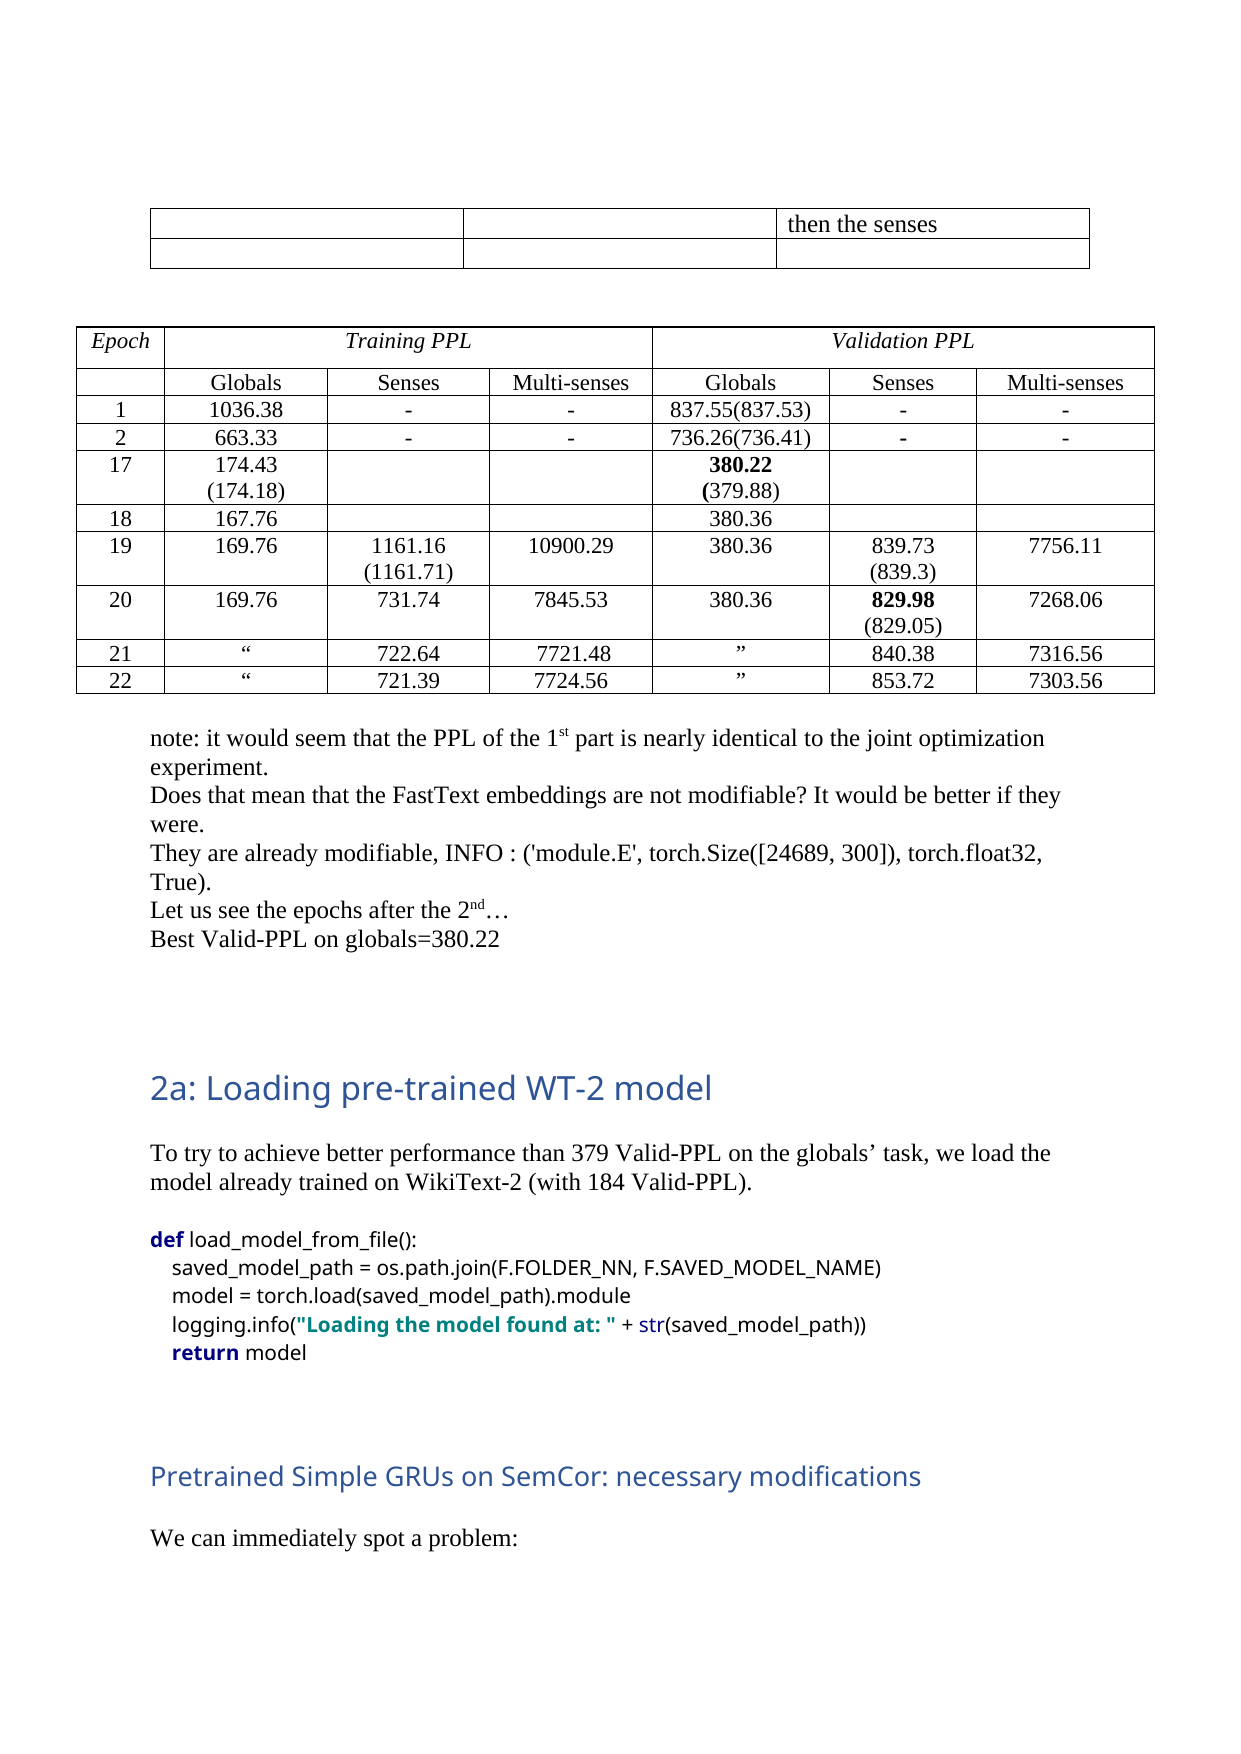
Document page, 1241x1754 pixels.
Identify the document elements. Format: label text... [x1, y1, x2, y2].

table_cell 7724.56 [490, 667, 652, 693]
text note: it would seem that the PPL of the 1st part is nearly identical to the joint optimization experiment. [150, 723, 1090, 781]
table_cell 7721.48 [490, 640, 652, 666]
table_cell 21 [77, 640, 164, 666]
table_cell 2 [77, 424, 164, 450]
table_cell 7316.56 [977, 640, 1154, 666]
table_header Training PPL [165, 328, 652, 368]
text We can immediately spot a problem: [150, 1523, 1090, 1552]
table_cell [328, 505, 489, 531]
table_cell 1036.38 [165, 396, 327, 422]
table_header Epoch [77, 328, 164, 368]
table_cell [490, 451, 652, 504]
table_cell [151, 209, 463, 238]
table_cell [777, 239, 1089, 268]
table_cell 7268.06 [977, 586, 1154, 638]
table_cell [830, 505, 976, 531]
table_cell [830, 451, 976, 504]
table_cell 840.38 [830, 640, 976, 666]
table_cell “ [165, 640, 327, 666]
table_cell 380.22 (379.88) [653, 451, 829, 504]
table_cell [977, 451, 1154, 504]
table_cell - [830, 396, 976, 422]
table_cell 731.74 [328, 586, 489, 638]
text Best Valid-PPL on globals=380.22 [150, 924, 1090, 953]
table_cell Senses [328, 369, 489, 395]
table_cell [151, 239, 463, 268]
table_cell 829.98 (829.05) [830, 586, 976, 638]
table_cell 380.36 [653, 532, 829, 585]
table_cell “ [165, 667, 327, 693]
text def load_model_from_file(): saved_model_path = os.path.join(F.FOLDER_NN, F.SAVED_MODEL_NAME) model = torch.load(saved_model_path).module logging.info("Loading the model found at: " + str(saved_model_path)) return model [150, 1225, 1090, 1367]
table_cell [77, 369, 164, 395]
table_cell Senses [830, 369, 976, 395]
table_cell - [328, 396, 489, 422]
table_cell 7845.53 [490, 586, 652, 638]
table_cell 10900.29 [490, 532, 652, 585]
subtitle 2a: Loading pre-trained WT-2 model [150, 1064, 1090, 1110]
table_cell 18 [77, 505, 164, 531]
table_cell 839.73 (839.3) [830, 532, 976, 585]
table_cell - [977, 396, 1154, 422]
table_cell ” [653, 667, 829, 693]
table_cell - [490, 396, 652, 422]
table_cell 22 [77, 667, 164, 693]
table_cell - [490, 424, 652, 450]
table_cell 853.72 [830, 667, 976, 693]
table_cell Multi-senses [490, 369, 652, 395]
text Let us see the epochs after the 2nd… [150, 896, 1090, 924]
table_cell [490, 505, 652, 531]
text They are already modifiable, INFO : ('module.E', torch.Size([24689, 300]), torch.float32, True). [150, 838, 1090, 896]
table_cell 169.76 [165, 532, 327, 585]
table_cell 17 [77, 451, 164, 504]
text Does that mean that the FastText embeddings are not modifiable? It would be better if they were. [150, 781, 1090, 838]
table_cell 20 [77, 586, 164, 638]
table_cell then the senses [777, 209, 1089, 238]
table_cell 7756.11 [977, 532, 1154, 585]
table_cell 380.36 [653, 586, 829, 638]
table_header Validation PPL [653, 328, 1154, 368]
table_cell [464, 239, 776, 268]
table_cell Multi-senses [977, 369, 1154, 395]
table_cell 837.55(837.53) [653, 396, 829, 422]
table_cell 663.33 [165, 424, 327, 450]
table_cell [977, 505, 1154, 531]
table_cell ” [653, 640, 829, 666]
subtitle Pretrained Simple GRUs on SemCor: necessary modifications [150, 1457, 1090, 1494]
table_cell 722.64 [328, 640, 489, 666]
text To try to achieve better performance than 379 Valid-PPL on the globals’ task, we load the model already trained on WikiText-2 (with 184 Valid-PPL). [150, 1138, 1090, 1196]
table_cell Globals [653, 369, 829, 395]
table_cell 736.26(736.41) [653, 424, 829, 450]
table_cell 174.43 (174.18) [165, 451, 327, 504]
table_cell 19 [77, 532, 164, 585]
table_cell 1161.16 (1161.71) [328, 532, 489, 585]
table_cell 169.76 [165, 586, 327, 638]
table_cell 380.36 [653, 505, 829, 531]
table_cell - [830, 424, 976, 450]
table_cell - [328, 424, 489, 450]
table_cell [328, 451, 489, 504]
table_cell [464, 209, 776, 238]
table_cell 7303.56 [977, 667, 1154, 693]
table_cell 167.76 [165, 505, 327, 531]
table_cell 1 [77, 396, 164, 422]
table_cell 721.39 [328, 667, 489, 693]
table_cell - [977, 424, 1154, 450]
table_cell Globals [165, 369, 327, 395]
